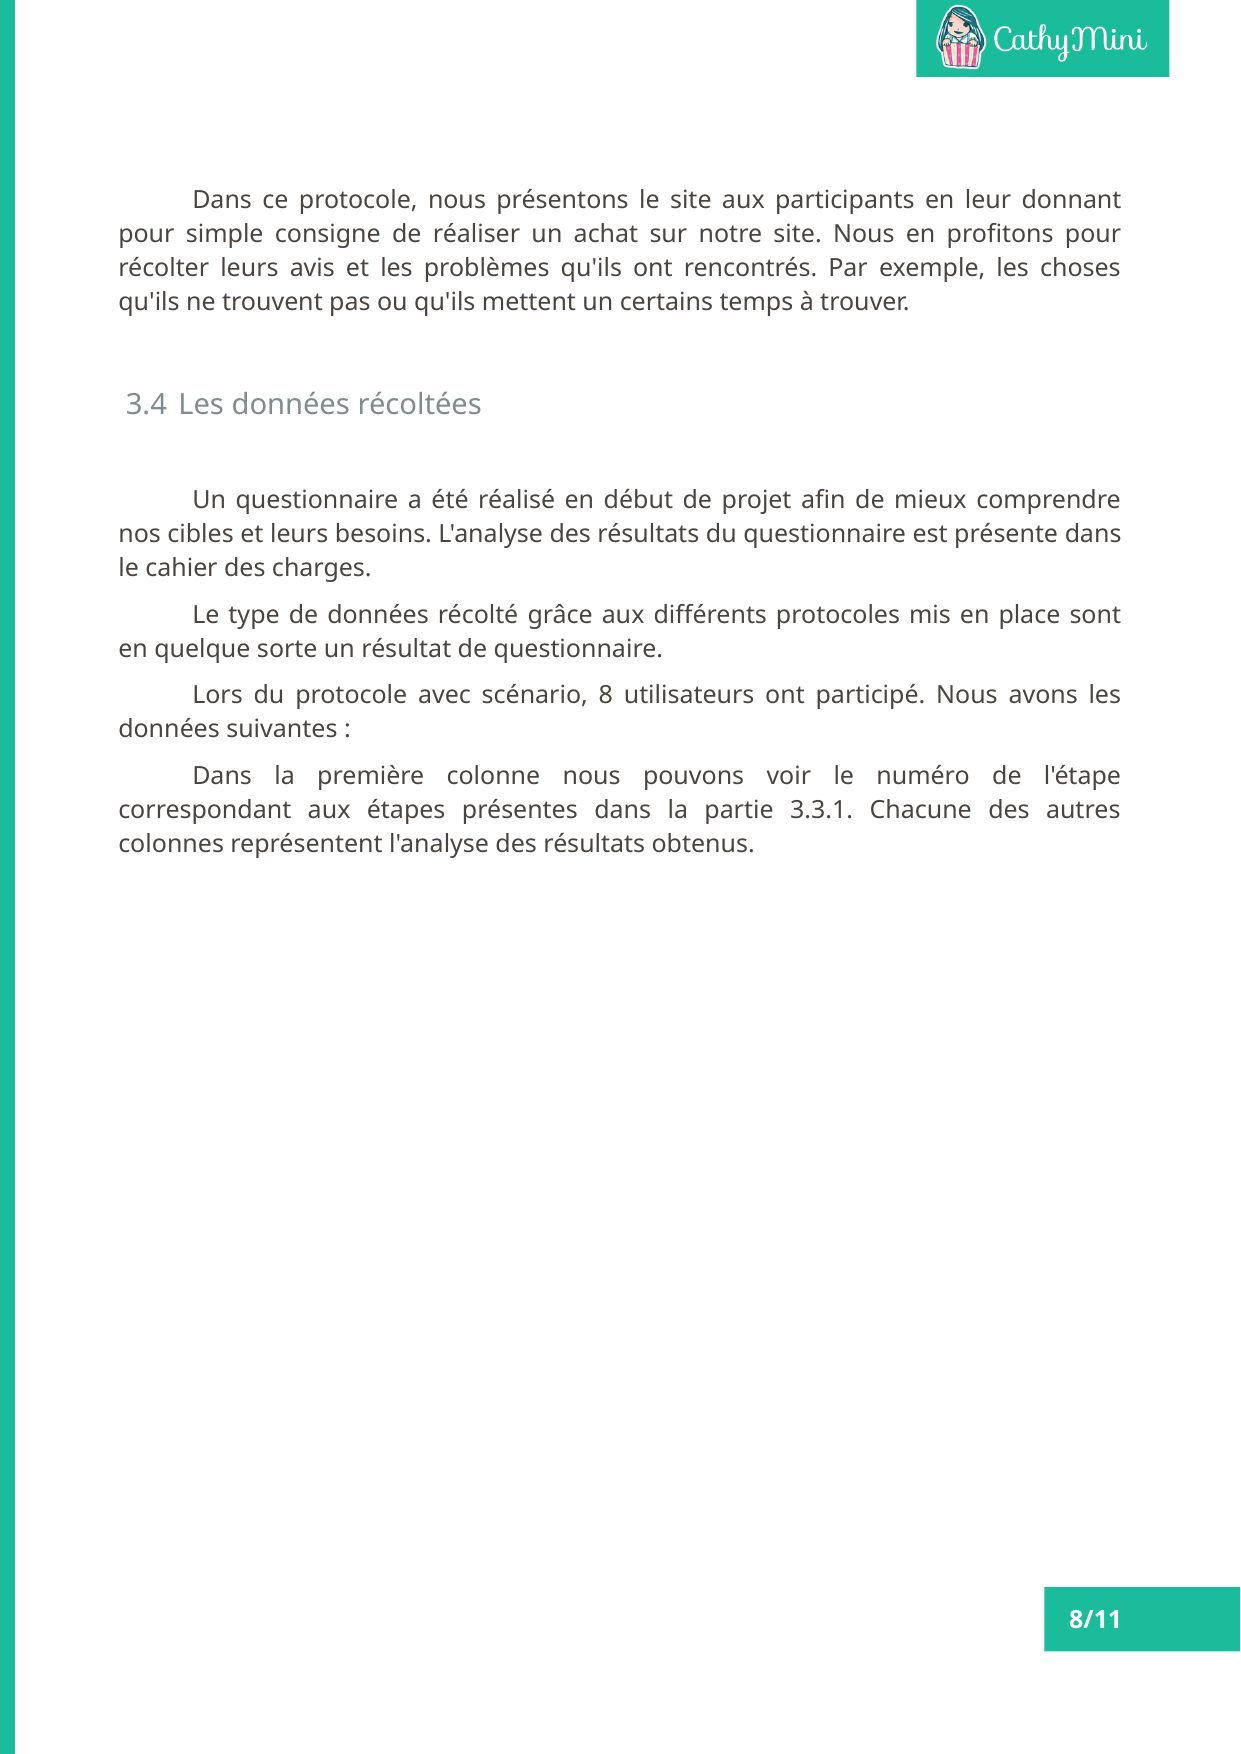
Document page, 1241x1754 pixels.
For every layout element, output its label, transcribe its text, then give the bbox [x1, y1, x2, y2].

text Le type de données récolté grâce aux différents protocoles mis en place sont en quelque sorte un résultat de questionnaire. [118, 596, 1122, 664]
text Dans ce protocole, nous présentons le site aux participants en leur donnant pour simple consigne de réaliser un achat sur notre site. Nous en profitons pour récolter leurs avis et les problèmes qu'ils ont rencontrés. Par exemple, les choses qu'ils ne trouvent pas ou qu'ils mettent un certains temps à trouver. [118, 182, 1122, 318]
subtitle Les données récoltées [118, 383, 1122, 423]
text Dans la première colonne nous pouvons voir le numéro de l'étape correspondant aux étapes présentes dans la partie 3.3.1. Chacune des autres colonnes représentent l'analyse des résultats obtenus. [118, 757, 1122, 860]
picture [929, 0, 1156, 73]
text Lors du protocole avec scénario, 8 utilisateurs ont participé. Nous avons les données suivantes : [118, 677, 1122, 745]
text Un questionnaire a été réalisé en début de projet afin de mieux comprendre nos cibles et leurs besoins. L'analyse des résultats du questionnaire est présente dans le cahier des charges. [118, 482, 1122, 584]
